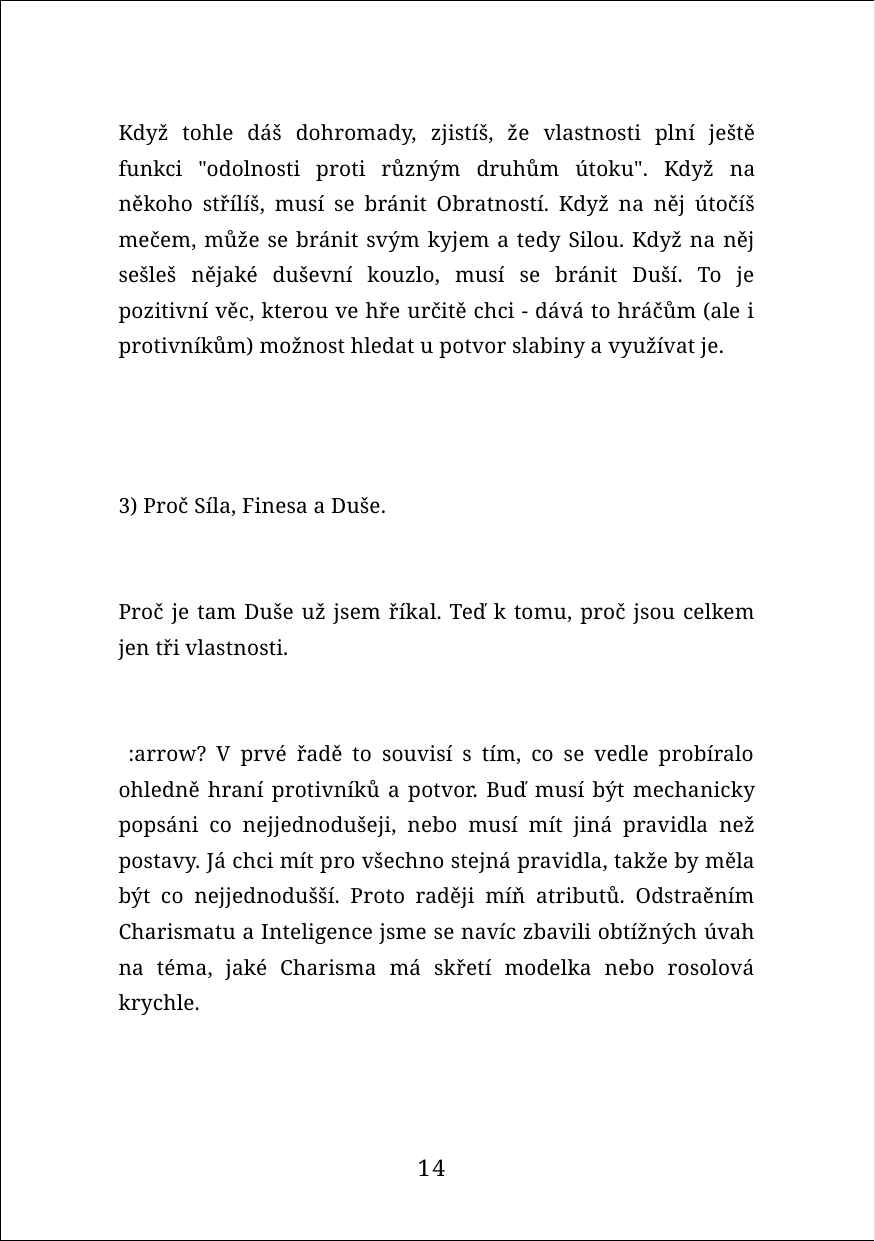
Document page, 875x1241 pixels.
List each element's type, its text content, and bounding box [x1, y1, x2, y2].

text 3) Proč Síla, Finesa a Duše. [118, 491, 756, 519]
text Když tohle dáš dohromady, zjistíš, že vlastnosti plní ještě funkci "odolnosti proti různým druhům útoku". Když na někoho střílíš, musí se bránit Obratností. Když na něj útočíš mečem, může se bránit svým kyjem a tedy Silou. Když na něj sešleš nějaké duševní kouzlo, musí se bránit Duší. To je pozitivní věc, kterou ve hře určitě chci - dává to hráčům (ale i protivníkům) možnost hledat u potvor slabiny a využívat je. [118, 118, 756, 360]
text :arrow? V prvé řadě to souvisí s tím, co se vedle probíralo ohledně hraní protivníků a potvor. Buď musí být mechanicky popsáni co nejjednodušeji, nebo musí mít jiná pravidla než postavy. Já chci mít pro všechno stejná pravidla, takže by měla být co nejjednodušší. Proto raději míň atributů. Odstraěním Charismatu a Inteligence jsme se navíc zbavili obtížných úvah na téma, jaké Charisma má skřetí modelka nebo rosolová krychle. [118, 739, 756, 1017]
text Proč je tam Duše už jsem říkal. Teď k tomu, proč jsou celkem jen tři vlastnosti. [118, 597, 756, 661]
